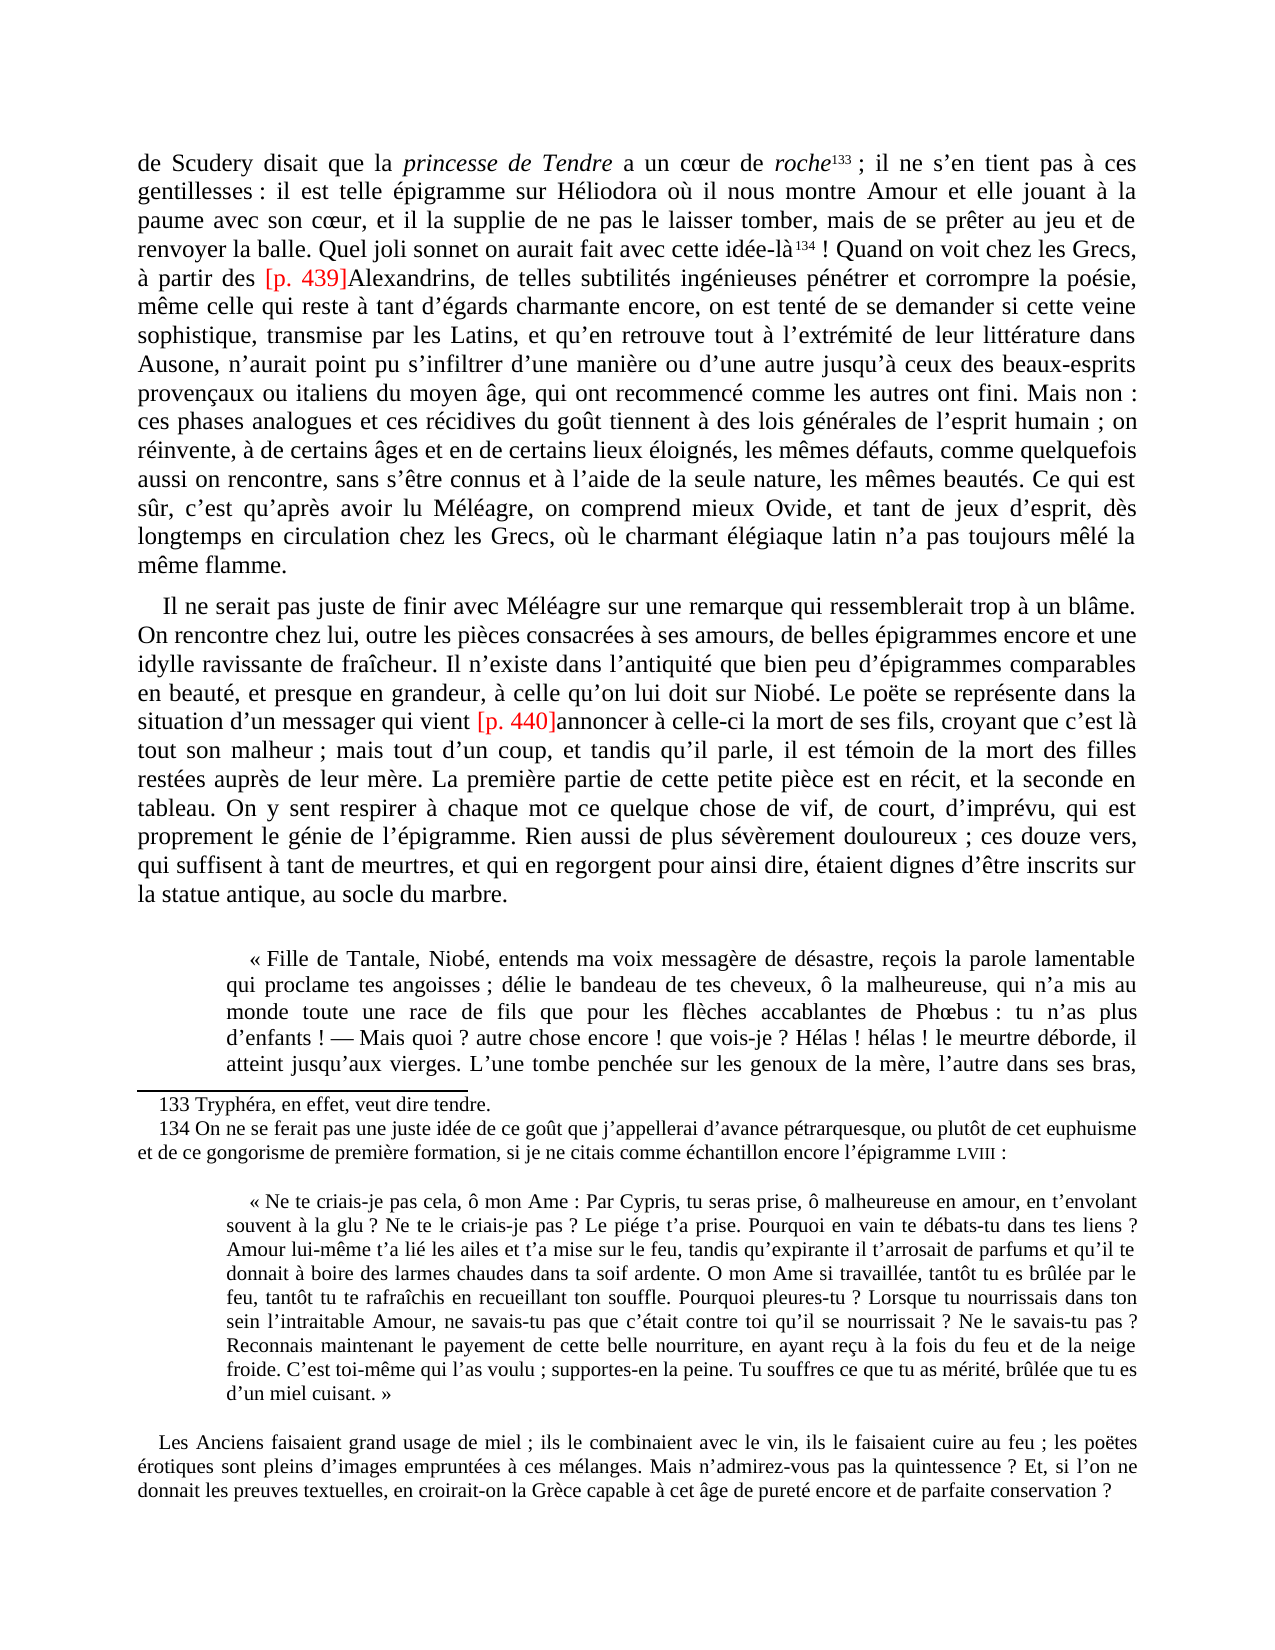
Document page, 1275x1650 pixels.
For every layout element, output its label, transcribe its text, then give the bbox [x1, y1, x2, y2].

text Il ne serait pas juste de finir avec Méléagre sur une remarque qui ressemblerait trop à un blâme. On rencontre chez lui, outre les pièces consacrées à ses amours, de belles épigrammes encore et une idylle ravissante de fraîcheur. Il n’existe dans l’antiquité que bien peu d’épigrammes comparables en beauté, et presque en grandeur, à celle qu’on lui doit sur Niobé. Le poëte se représente dans la situation d’un messager qui vient [p. 440]annoncer à celle-ci la mort de ses fils, croyant que c’est là tout son malheur ; mais tout d’un coup, et tandis qu’il parle, il est témoin de la mort des filles restées auprès de leur mère. La première partie de cette petite pièce est en récit, et la seconde en tableau. On y sent respirer à chaque mot ce quelque chose de vif, de court, d’imprévu, qui est proprement le génie de l’épigramme. Rien aussi de plus sévèrement douloureux ; ces douze vers, qui suffisent à tant de meurtres, et qui en regorgent pour ainsi dire, étaient dignes d’être inscrits sur la statue antique, au socle du marbre. [137, 591, 1137, 908]
text « Fille de Tantale, Niobé, entends ma voix messagère de désastre, reçois la parole lamentable qui proclame tes angoisses ; délie le bandeau de tes cheveux, ô la malheureuse, qui n’a mis au monde toute une race de fils que pour les flèches accablantes de Phœbus : tu n’as plus d’enfants ! — Mais quoi ? autre chose encore ! que vois-je ? Hélas ! hélas ! le meurtre déborde, il atteint jusqu’aux vierges. L’une tombe penchée sur les genoux de la mère, l’autre dans ses bras, [226, 945, 1137, 1077]
text Les Anciens faisaient grand usage de miel ; ils le combinaient avec le vin, ils le faisaient cuire au feu ; les poëtes érotiques sont pleins d’images empruntées à ces mélanges. Mais n’admirez-vous pas la quintessence ? Et, si l’on ne donnait les preuves textuelles, en croirait-on la Grèce capable à cet âge de pureté encore et de parfaite conservation ? [137, 1430, 1137, 1502]
text Tryphéra, en effet, veut dire tendre. [137, 1091, 1137, 1116]
text « Ne te criais-je pas cela, ô mon Ame : Par Cypris, tu seras prise, ô malheureuse en amour, en t’envolant souvent à la glu ? Ne te le criais-je pas ? Le piége t’a prise. Pourquoi en vain te débats-tu dans tes liens ? Amour lui-même t’a lié les ailes et t’a mise sur le feu, tandis qu’expirante il t’arrosait de parfums et qu’il te donnait à boire des larmes chaudes dans ta soif ardente. O mon Ame si travaillée, tantôt tu es brûlée par le feu, tantôt tu te rafraîchis en recueillant ton souffle. Pourquoi pleures-tu ? Lorsque tu nourrissais dans ton sein l’intraitable Amour, ne savais-tu pas que c’était contre toi qu’il se nourrissait ? Ne le savais-tu pas ? Reconnais maintenant le payement de cette belle nourriture, en ayant reçu à la fois du feu et de la neige froide. C’est toi-même qui l’as voulu ; supportes-en la peine. Tu souffres ce que tu as mérité, brûlée que tu es d’un miel cuisant. » [226, 1189, 1137, 1405]
text de Scudery disait que la princesse de Tendre a un cœur de roche ; il ne s’en tient pas à ces gentillesses : il est telle épigramme sur Héliodora où il nous montre Amour et elle jouant à la paume avec son cœur, et il la supplie de ne pas le laisser tomber, mais de se prêter au jeu et de renvoyer la balle. Quel joli sonnet on aurait fait avec cette idée-là ! Quand on voit chez les Grecs, à partir des [p. 439]Alexandrins, de telles subtilités ingénieuses pénétrer et corrompre la poésie, même celle qui reste à tant d’égards charmante encore, on est tenté de se demander si cette veine sophistique, transmise par les Latins, et qu’en retrouve tout à l’extrémité de leur littérature dans Ausone, n’aurait point pu s’infiltrer d’une manière ou d’une autre jusqu’à ceux des beaux-esprits provençaux ou italiens du moyen âge, qui ont recommencé comme les autres ont fini. Mais non : ces phases analogues et ces récidives du goût tiennent à des lois générales de l’esprit humain ; on réinvente, à de certains âges et en de certains lieux éloignés, les mêmes défauts, comme quelquefois aussi on rencontre, sans s’être connus et à l’aide de la seule nature, les mêmes beautés. Ce qui est sûr, c’est qu’après avoir lu Méléagre, on comprend mieux Ovide, et tant de jeux d’esprit, dès longtemps en circulation chez les Grecs, où le charmant élégiaque latin n’a pas toujours mêlé la même flamme. [137, 148, 1137, 579]
text On ne se ferait pas une juste idée de ce goût que j’appellerai d’avance pétrarquesque, ou plutôt de cet euphuisme et de ce gongorisme de première formation, si je ne citais comme échantillon encore l’épigramme lviii : [137, 1116, 1137, 1164]
